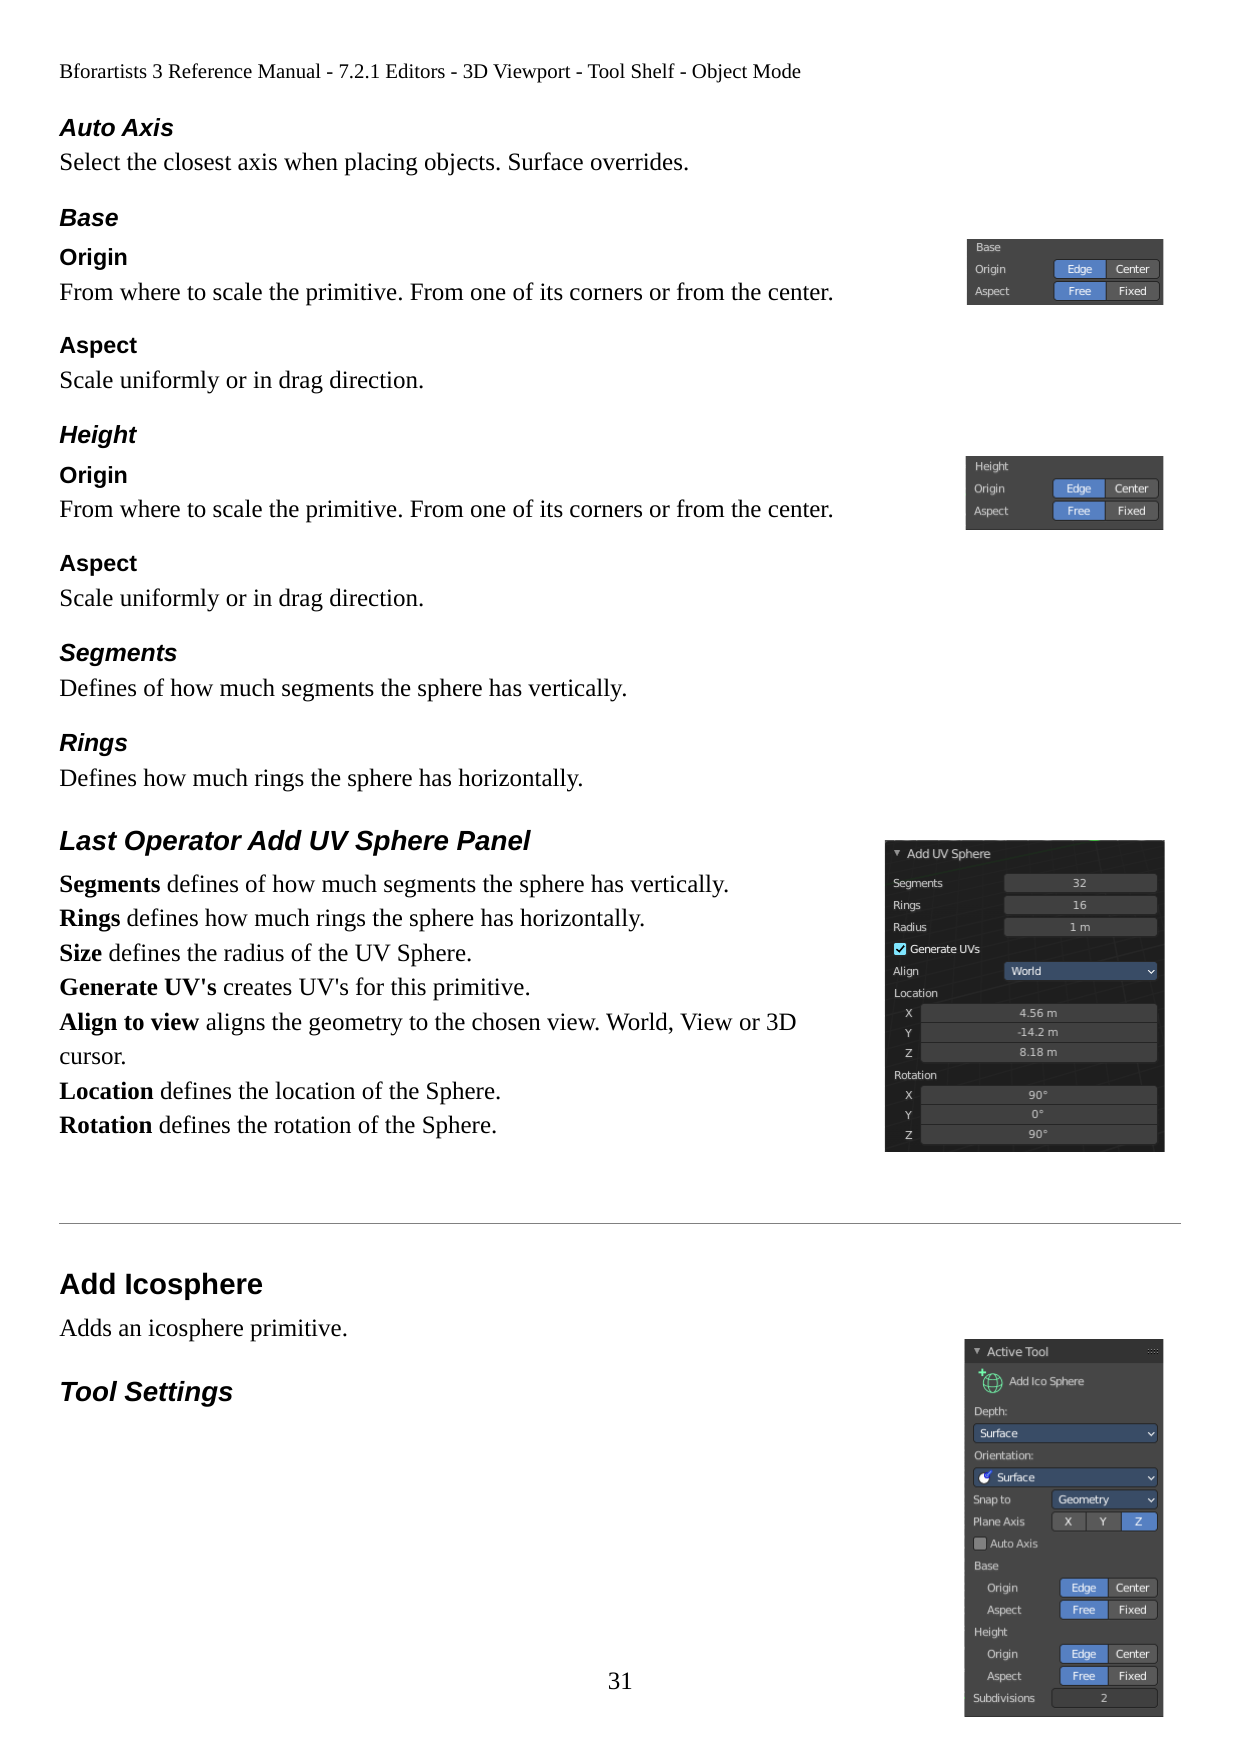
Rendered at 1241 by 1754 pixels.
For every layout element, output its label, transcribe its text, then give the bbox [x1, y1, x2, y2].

picture [965, 456, 1164, 530]
text Adds an icosphere primitive. [59, 1313, 1181, 1342]
subtitle [1164, 461, 1181, 488]
subtitle Aspect [59, 550, 1181, 577]
subtitle [1164, 1375, 1181, 1407]
picture [884, 840, 1165, 1152]
text Defines how much rings the sphere has horizontally. [59, 763, 1181, 792]
subtitle Last Operator Add UV Sphere Panel [59, 824, 1181, 856]
subtitle Tool Settings [59, 1375, 964, 1407]
text Scale uniformly or in drag direction. [59, 583, 1181, 612]
subtitle Aspect [59, 332, 1181, 359]
subtitle Height [59, 420, 1181, 449]
subtitle Origin [59, 244, 966, 271]
text Scale uniformly or in drag direction. [59, 365, 1181, 394]
subtitle Add Icosphere [59, 1267, 1181, 1301]
text From where to scale the primitive. From one of its corners or from the center. [59, 277, 1181, 306]
picture [966, 239, 1164, 305]
subtitle Auto Axis [59, 113, 1181, 141]
text From where to scale the primitive. From one of its corners or from the center. [59, 494, 965, 523]
subtitle Segments [59, 638, 1181, 667]
text Defines of how much segments the sphere has vertically. [59, 673, 1181, 702]
text Select the closest axis when placing objects. Surface overrides. [59, 147, 1181, 176]
picture [964, 1339, 1164, 1717]
subtitle Rings [59, 728, 1181, 757]
subtitle Base [59, 203, 1181, 231]
subtitle [1164, 244, 1181, 271]
subtitle Origin [59, 461, 965, 488]
text Segments defines of how much segments the sphere has vertically. Rings defines how much rings the sphere has horizontally. Size defines the radius of the UV Sphere. Generate UV's creates UV's for this primitive. Align to view aligns the geometry to the chosen view. World, View or 3D cursor. Location defines the location of the Sphere. Rotation defines the rotation of the Sphere. [59, 869, 884, 1139]
